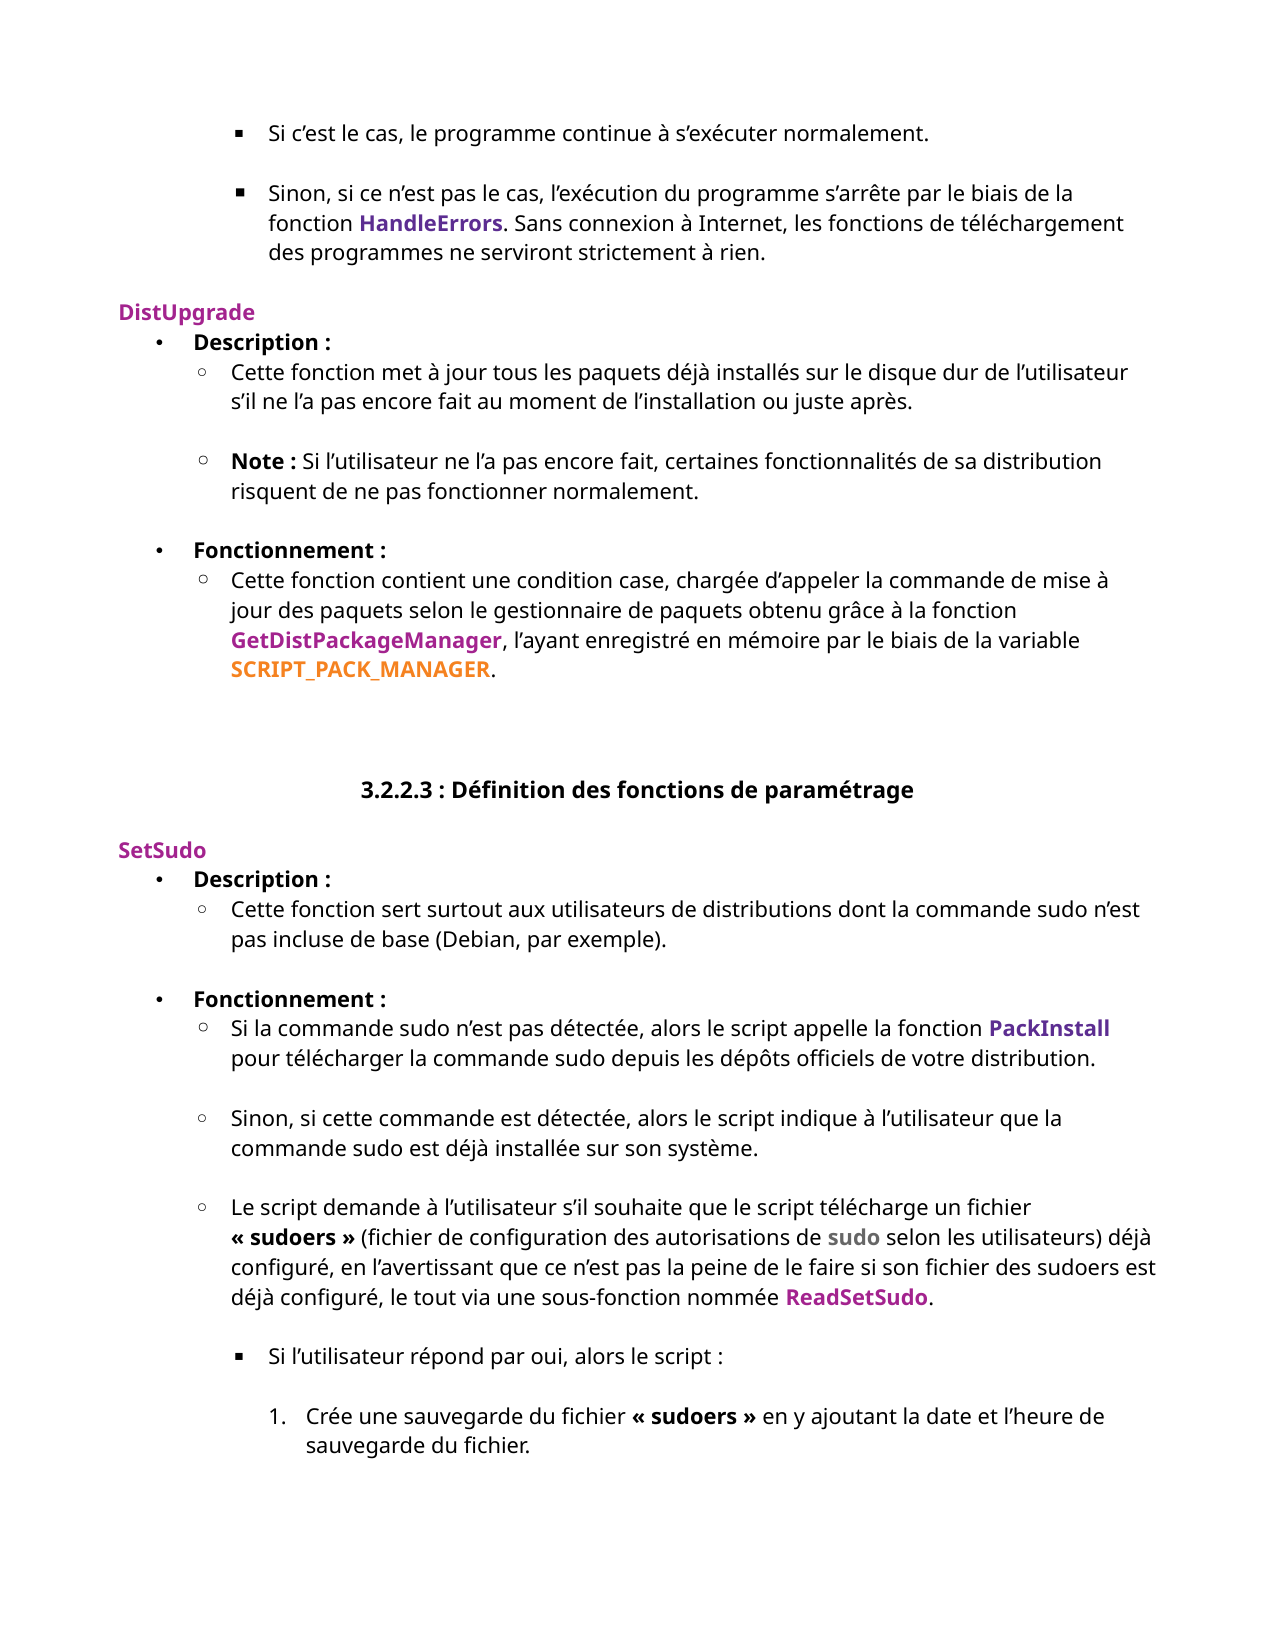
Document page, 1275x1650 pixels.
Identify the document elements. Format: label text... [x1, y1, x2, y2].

list Cette fonction met à jour tous les paquets déjà installés sur le disque dur de l’utilisateur s’il ne l’a pas encore fait au moment de l’installation ou juste après. [193, 356, 1157, 416]
text 3.2.2.3 : Définition des fonctions de paramétrage [118, 773, 1157, 805]
text SetSudo [118, 834, 1157, 864]
list Description : [156, 864, 1157, 894]
list Le script demande à l’utilisateur s’il souhaite que le script télécharge un fichier « sudoers » (fichier de configuration des autorisations de sudo selon les utilisateurs) déjà configuré, en l’avertissant que ce n’est pas la peine de le faire si son fichier des sudoers est déjà configuré, le tout via une sous-fonction nommée ReadSetSudo. [193, 1192, 1157, 1311]
list Sinon, si ce n’est pas le cas, l’exécution du programme s’arrête par le biais de la fonction HandleErrors. Sans connexion à Internet, les fonctions de téléchargement des programmes ne serviront strictement à rien. [231, 178, 1157, 267]
list Cette fonction sert surtout aux utilisateurs de distributions dont la commande sudo n’est pas incluse de base (Debian, par exemple). [193, 894, 1157, 954]
list Description : [156, 327, 1157, 356]
list Fonctionnement : [156, 983, 1157, 1013]
text DistUpgrade [118, 297, 1157, 327]
list Cette fonction contient une condition case, chargée d’appeler la commande de mise à jour des paquets selon le gestionnaire de paquets obtenu grâce à la fonction GetDistPackageManager, l’ayant enregistré en mémoire par le biais de la variable SCRIPT_PACK_MANAGER. [193, 565, 1157, 684]
list Note : Si l’utilisateur ne l’a pas encore fait, certaines fonctionnalités de sa distribution risquent de ne pas fonctionner normalement. [193, 446, 1157, 505]
list Si l’utilisateur répond par oui, alors le script : [231, 1341, 1157, 1371]
list Si c’est le cas, le programme continue à s’exécuter normalement. [231, 118, 1157, 148]
list Fonctionnement : [156, 535, 1157, 565]
list Crée une sauvegarde du fichier « sudoers » en y ajoutant la date et l’heure de sauvegarde du fichier. [268, 1401, 1157, 1460]
list Sinon, si cette commande est détectée, alors le script indique à l’utilisateur que la commande sudo est déjà installée sur son système. [193, 1103, 1157, 1162]
list Si la commande sudo n’est pas détectée, alors le script appelle la fonction PackInstall pour télécharger la commande sudo depuis les dépôts officiels de votre distribution. [193, 1013, 1157, 1073]
